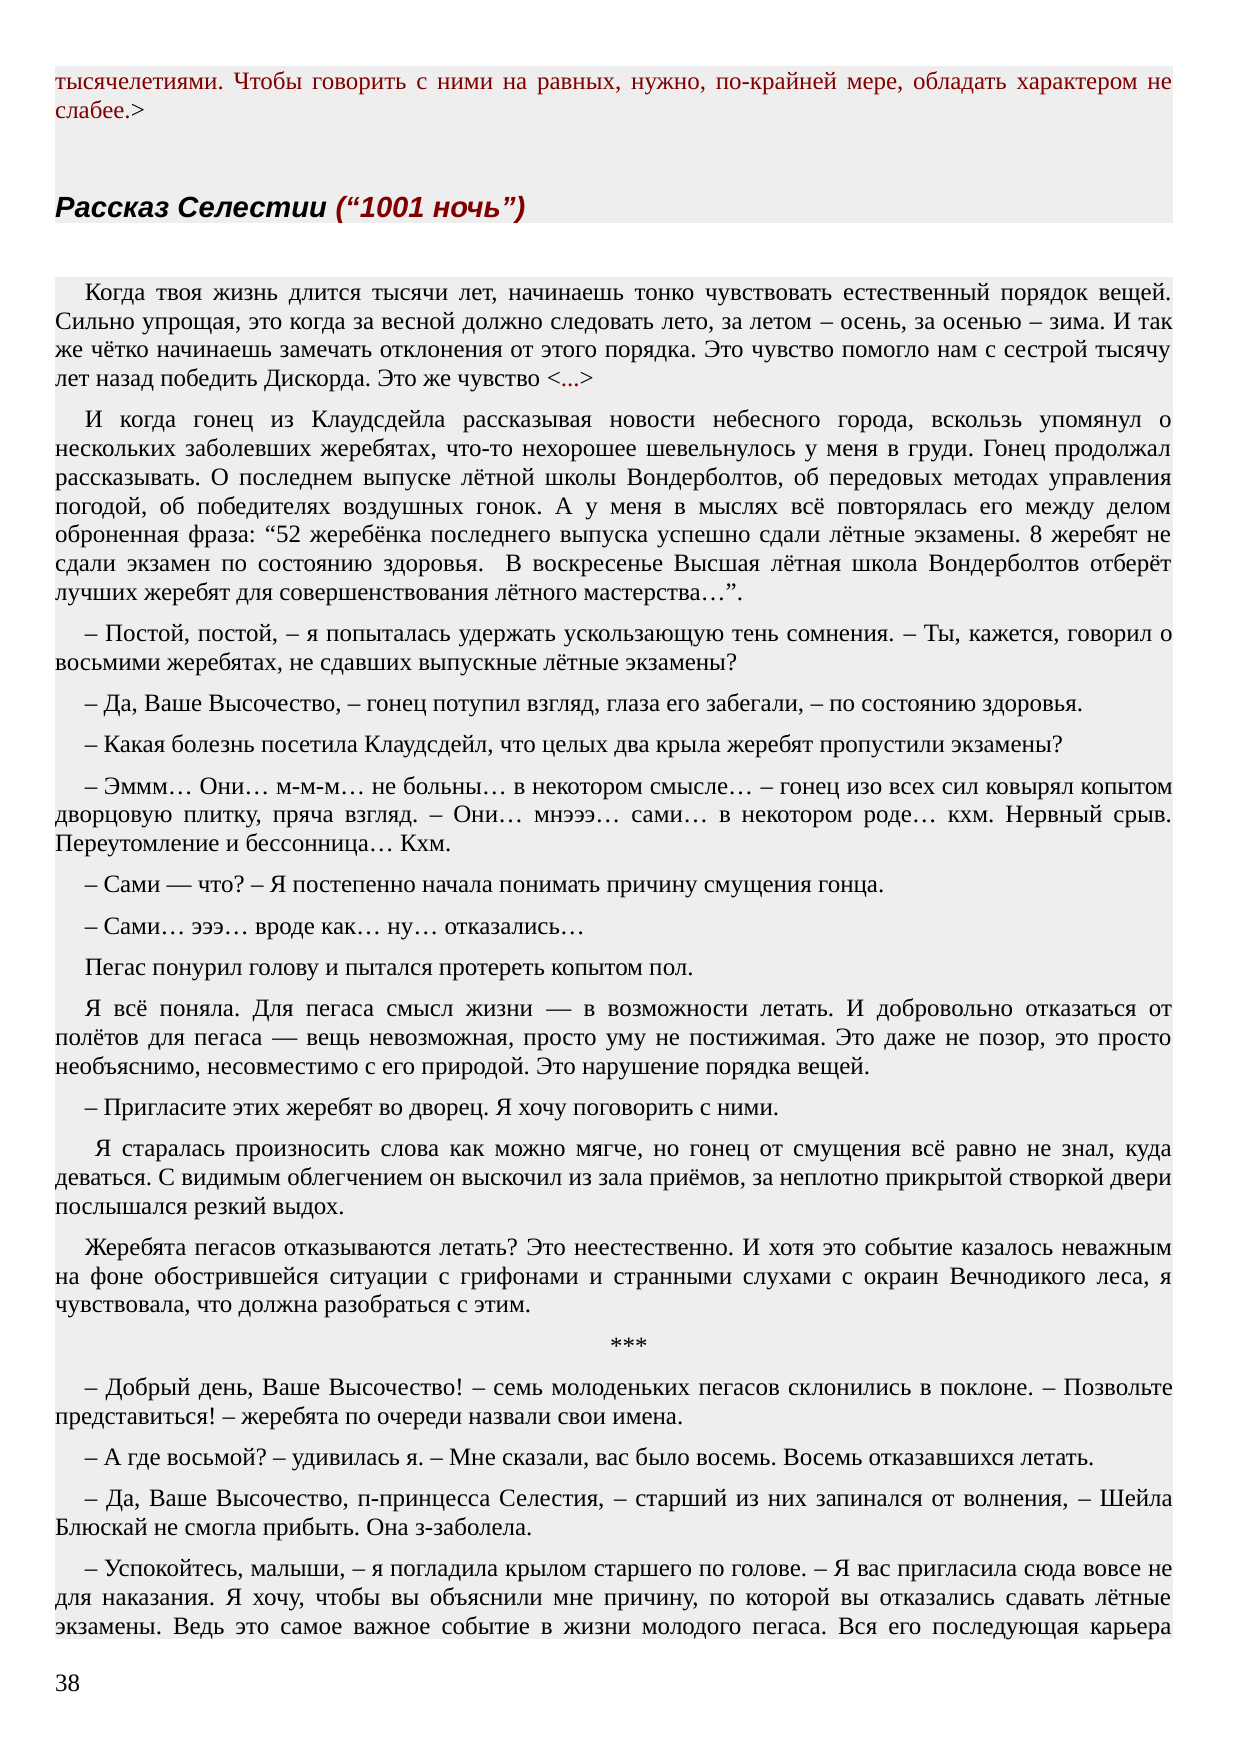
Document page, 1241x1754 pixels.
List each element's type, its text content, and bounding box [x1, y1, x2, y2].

text – Эммм… Они… м-м-м… не больны… в некотором смысле… – гонец изо всех сил ковырял копытом дворцовую плитку, пряча взгляд. – Они… мнэээ… сами… в некотором роде… кхм. Нервный срыв. Переутомление и бессонница… Кхм. [55, 771, 1173, 857]
text – Успокойтесь, малыши, – я погладила крылом старшего по голове. – Я вас пригласила сюда вовсе не для наказания. Я хочу, чтобы вы объяснили мне причину, по которой вы отказались сдавать лётные экзамены. Ведь это самое важное событие в жизни молодого пегаса. Вся его последующая карьера [55, 1553, 1173, 1639]
text – Да, Ваше Высочество, – гонец потупил взгляд, глаза его забегали, – по состоянию здоровья. [55, 688, 1173, 717]
text – А где восьмой? – удивилась я. – Мне сказали, вас было восемь. Восемь отказавшихся летать. [55, 1442, 1173, 1471]
text – Сами… эээ… вроде как… ну… отказались… [55, 911, 1173, 939]
text *** [55, 1331, 1173, 1359]
text – Постой, постой, – я попыталась удержать ускользающую тень сомнения. – Ты, кажется, говорил о восьмими жеребятах, не сдавших выпускные лётные экзамены? [55, 618, 1173, 676]
text И когда гонец из Клаудсдейла рассказывая новости небесного города, вскользь упомянул о нескольких заболевших жеребятах, что-то нехорошее шевельнулось у меня в груди. Гонец продолжал рассказывать. О последнем выпуске лётной школы Вондерболтов, об передовых методах управления погодой, об победителях воздушных гонок. А у меня в мыслях всё повторялась его между делом оброненная фраза: “52 жеребёнка последнего выпуска успешно сдали лётные экзамены. 8 жеребят не сдали экзамен по состоянию здоровья. В воскресенье Высшая лётная школа Вондерболтов отберёт лучших жеребят для совершенствования лётного мастерства…”. [55, 404, 1173, 606]
text – Да, Ваше Высочество, п-принцесса Селестия, – старший из них запинался от волнения, – Шейла Блюскай не смогла прибыть. Она з-заболела. [55, 1483, 1173, 1541]
subtitle Рассказ Селестии (“1001 ночь”) [55, 190, 1173, 223]
text – Добрый день, Ваше Высочество! – семь молоденьких пегасов склонились в поклоне. – Позвольте представиться! – жеребята по очереди назвали свои имена. [55, 1372, 1173, 1429]
text – Сами — что? – Я постепенно начала понимать причину смущения гонца. [55, 869, 1173, 898]
text Когда твоя жизнь длится тысячи лет, начинаешь тонко чувствовать естественный порядок вещей. Сильно упрощая, это когда за весной должно следовать лето, за летом – осень, за осенью – зима. И так же чётко начинаешь замечать отклонения от этого порядка. Это чувство помогло нам с сестрой тысячу лет назад победить Дискорда. Это же чувство <...> [55, 277, 1173, 392]
text Я всё поняла. Для пегаса смысл жизни — в возможности летать. И добровольно отказаться от полётов для пегаса — вещь невозможная, просто уму не постижимая. Это даже не позор, это просто необъяснимо, несовместимо с его природой. Это нарушение порядка вещей. [55, 993, 1173, 1079]
text тысячелетиями. Чтобы говорить с ними на равных, нужно, по-крайней мере, обладать характером не слабее.> [55, 66, 1173, 123]
text – Какая болезнь посетила Клаудсдейл, что целых два крыла жеребят пропустили экзамены? [55, 729, 1173, 758]
text – Пригласите этих жеребят во дворец. Я хочу поговорить с ними. [55, 1092, 1173, 1121]
text Пегас понурил голову и пытался протереть копытом пол. [55, 952, 1173, 981]
text Жеребята пегасов отказываются летать? Это неестественно. И хотя это событие казалось неважным на фоне обострившейся ситуации с грифонами и странными слухами с окраин Вечнодикого леса, я чувствовала, что должна разобраться с этим. [55, 1232, 1173, 1318]
text Я старалась произносить слова как можно мягче, но гонец от смущения всё равно не знал, куда деваться. С видимым облегчением он выскочил из зала приёмов, за неплотно прикрытой створкой двери послышался резкий выдох. [55, 1133, 1173, 1219]
